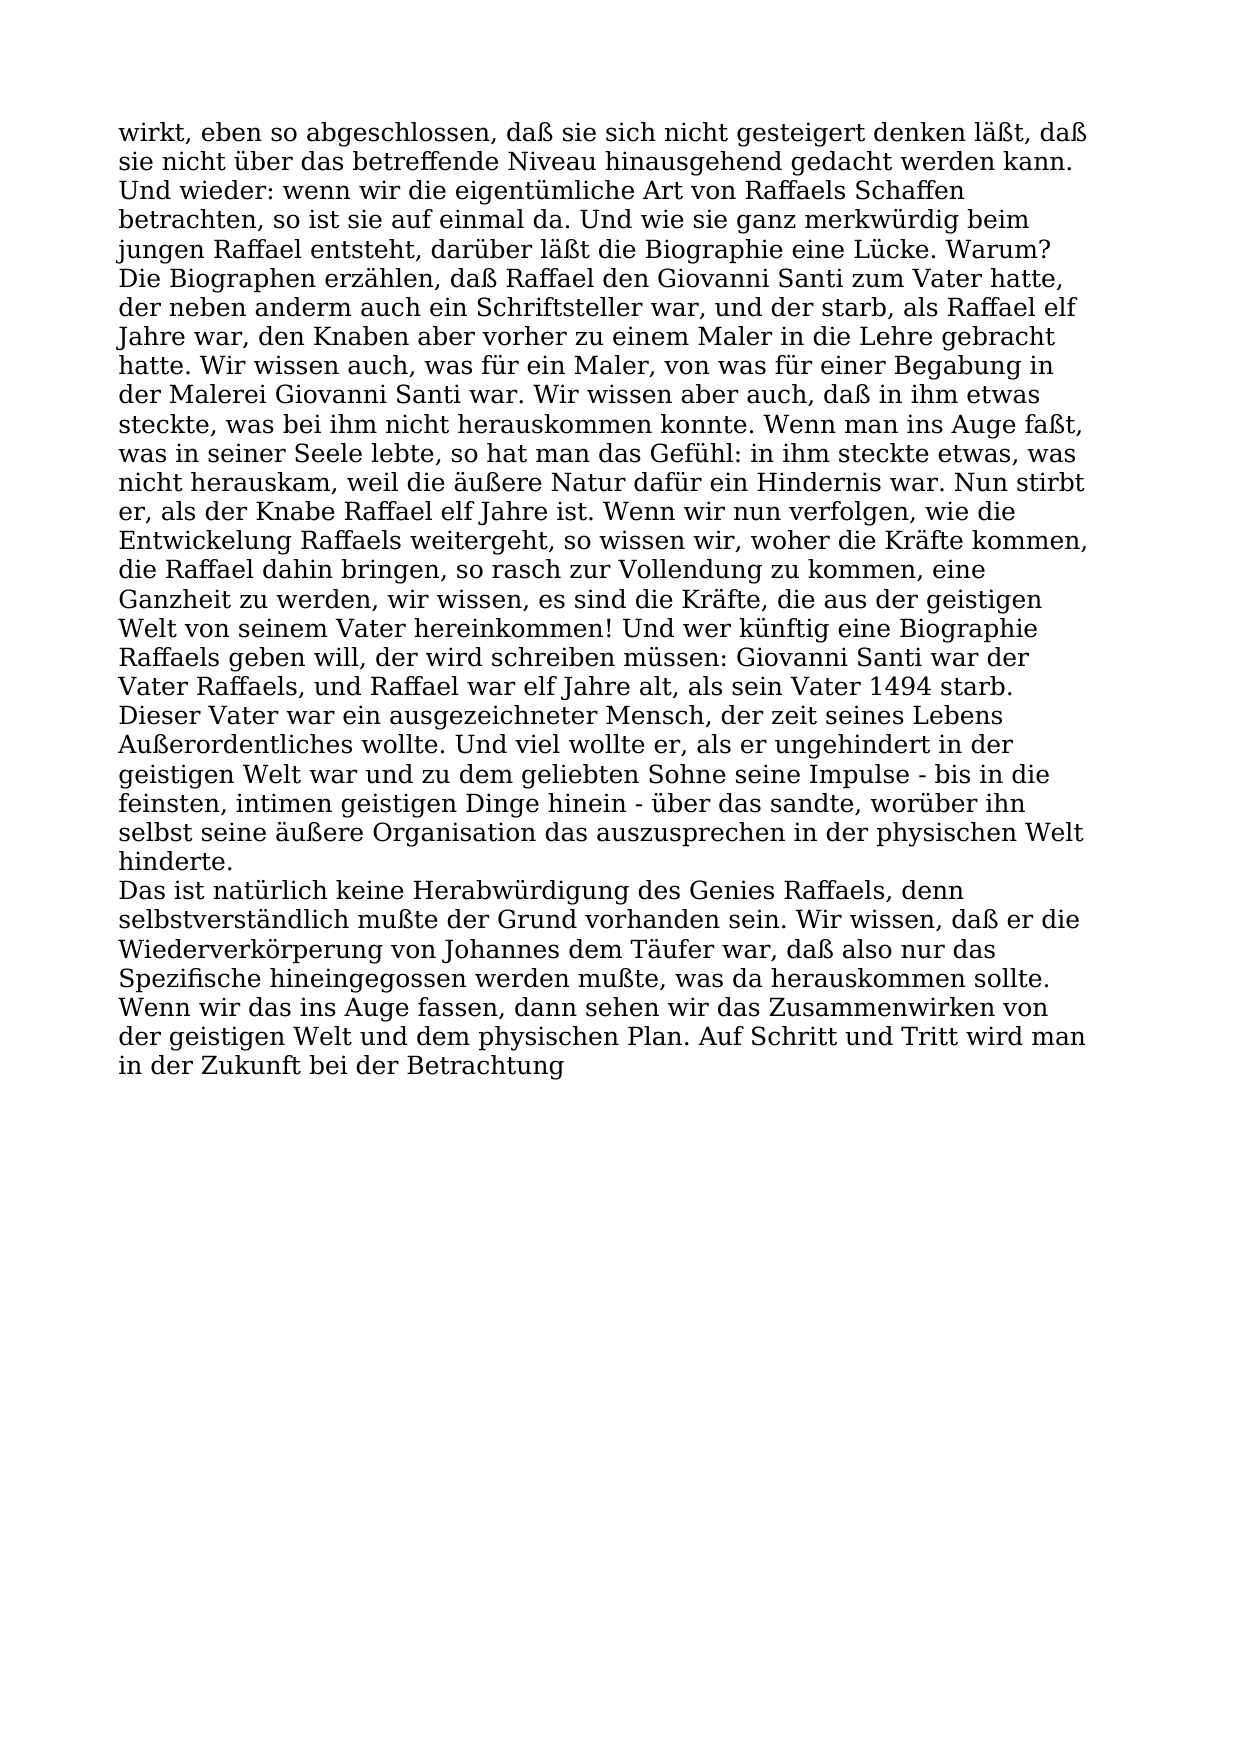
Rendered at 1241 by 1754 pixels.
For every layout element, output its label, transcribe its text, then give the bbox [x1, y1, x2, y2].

text Ganzheit zu werden, wir wissen, es sind die Kräfte, die aus der geistigen [118, 585, 1122, 614]
text hinderte. [118, 847, 1122, 876]
text Außerordentliches wollte. Und viel wollte er, als er ungehindert in der [118, 731, 1122, 760]
text jungen Raffael entsteht, darüber läßt die Biographie eine Lücke. Warum? [118, 235, 1122, 264]
text hatte. Wir wissen auch, was für ein Maler, von was für einer Begabung in [118, 351, 1122, 381]
text Dieser Vater war ein ausgezeichneter Mensch, der zeit seines Lebens [118, 701, 1122, 731]
text was in seiner Seele lebte, so hat man das Gefühl: in ihm steckte etwas, was [118, 439, 1122, 468]
text Die Biographen erzählen, daß Raffael den Giovanni Santi zum Vater hatte, [118, 264, 1122, 293]
text selbst seine äußere Organisation das auszusprechen in der physischen Welt [118, 818, 1122, 847]
text Welt von seinem Vater hereinkommen! Und wer künftig eine Biographie [118, 614, 1122, 643]
text Jahre war, den Knaben aber vorher zu einem Maler in die Lehre gebracht [118, 322, 1122, 351]
text wirkt, eben so abgeschlossen, daß sie sich nicht gesteigert denken läßt, daß [118, 118, 1122, 147]
text sie nicht über das betreffende Niveau hinausgehend gedacht werden kann. [118, 147, 1122, 176]
text in der Zukunft bei der Betrachtung [118, 1051, 1122, 1081]
text Raffaels geben will, der wird schreiben müssen: Giovanni Santi war der [118, 643, 1122, 672]
text Vater Raffaels, und Raffael war elf Jahre alt, als sein Vater 1494 starb. [118, 672, 1122, 701]
text nicht herauskam, weil die äußere Natur dafür ein Hindernis war. Nun stirbt [118, 468, 1122, 497]
text Spezifische hineingegossen werden mußte, was da herauskommen sollte. [118, 964, 1122, 993]
text er, als der Knabe Raffael elf Jahre ist. Wenn wir nun verfolgen, wie die [118, 497, 1122, 526]
text der geistigen Welt und dem physischen Plan. Auf Schritt und Tritt wird man [118, 1022, 1122, 1051]
text Entwickelung Raffaels weitergeht, so wissen wir, woher die Kräfte kommen, [118, 526, 1122, 556]
text Und wieder: wenn wir die eigentümliche Art von Raffaels Schaffen [118, 176, 1122, 206]
text der neben anderm auch ein Schriftsteller war, und der starb, als Raffael elf [118, 293, 1122, 322]
text Wiederverkörperung von Johannes dem Täufer war, daß also nur das [118, 935, 1122, 964]
text Das ist natürlich keine Herabwürdigung des Genies Raffaels, denn [118, 876, 1122, 906]
text feinsten, intimen geistigen Dinge hinein - über das sandte, worüber ihn [118, 789, 1122, 818]
text der Malerei Giovanni Santi war. Wir wissen aber auch, daß in ihm etwas [118, 381, 1122, 410]
text Wenn wir das ins Auge fassen, dann sehen wir das Zusammenwirken von [118, 993, 1122, 1022]
text betrachten, so ist sie auf einmal da. Und wie sie ganz merkwürdig beim [118, 206, 1122, 235]
text steckte, was bei ihm nicht herauskommen konnte. Wenn man ins Auge faßt, [118, 410, 1122, 439]
text die Raffael dahin bringen, so rasch zur Vollendung zu kommen, eine [118, 556, 1122, 585]
text selbstverständlich mußte der Grund vorhanden sein. Wir wissen, daß er die [118, 906, 1122, 935]
text geistigen Welt war und zu dem geliebten Sohne seine Impulse - bis in die [118, 760, 1122, 789]
